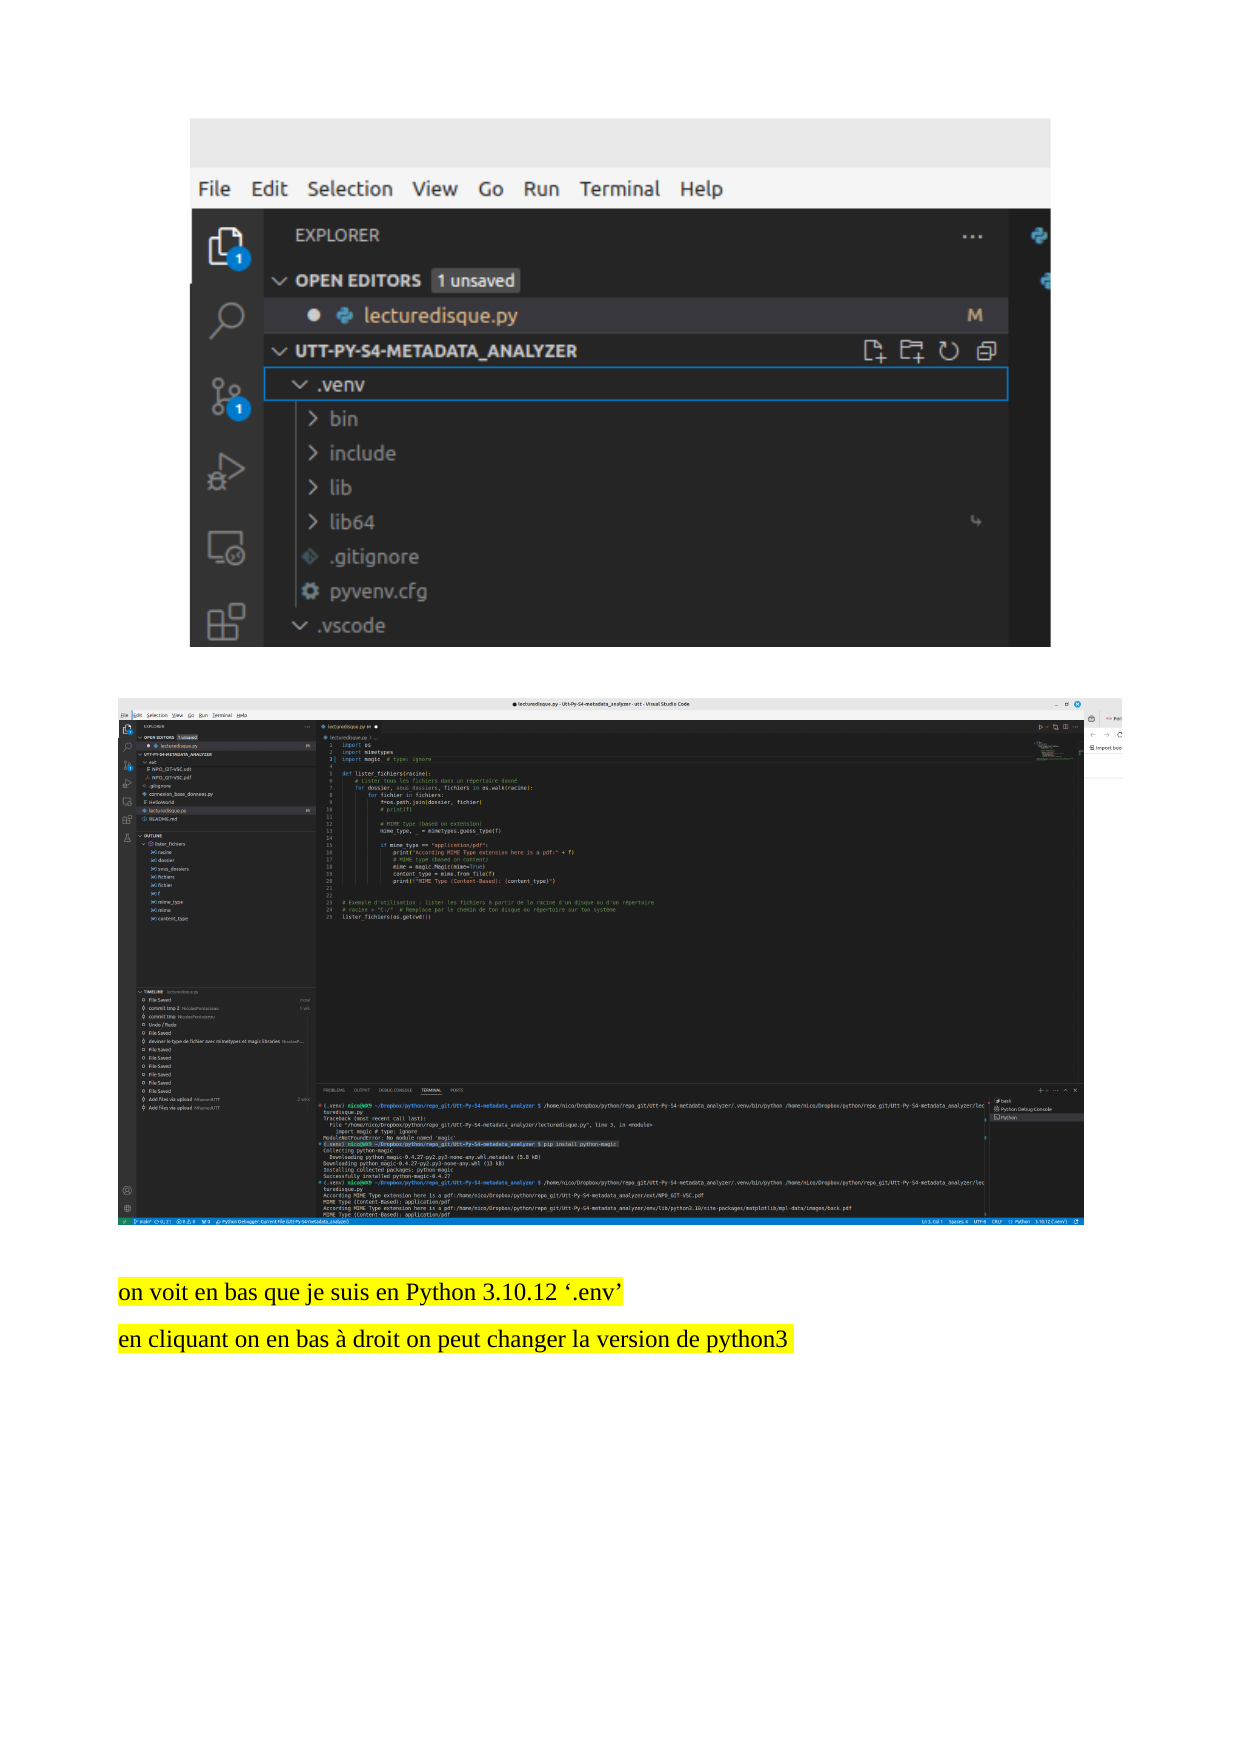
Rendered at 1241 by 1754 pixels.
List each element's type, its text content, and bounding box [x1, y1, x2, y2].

text on voit en bas que je suis en Python 3.10.12 ‘.env’ [118, 1277, 1122, 1306]
picture [118, 698, 1123, 1225]
picture [189, 118, 1051, 647]
text en cliquant on en bas à droit on peut changer la version de python3 [118, 1324, 1122, 1353]
